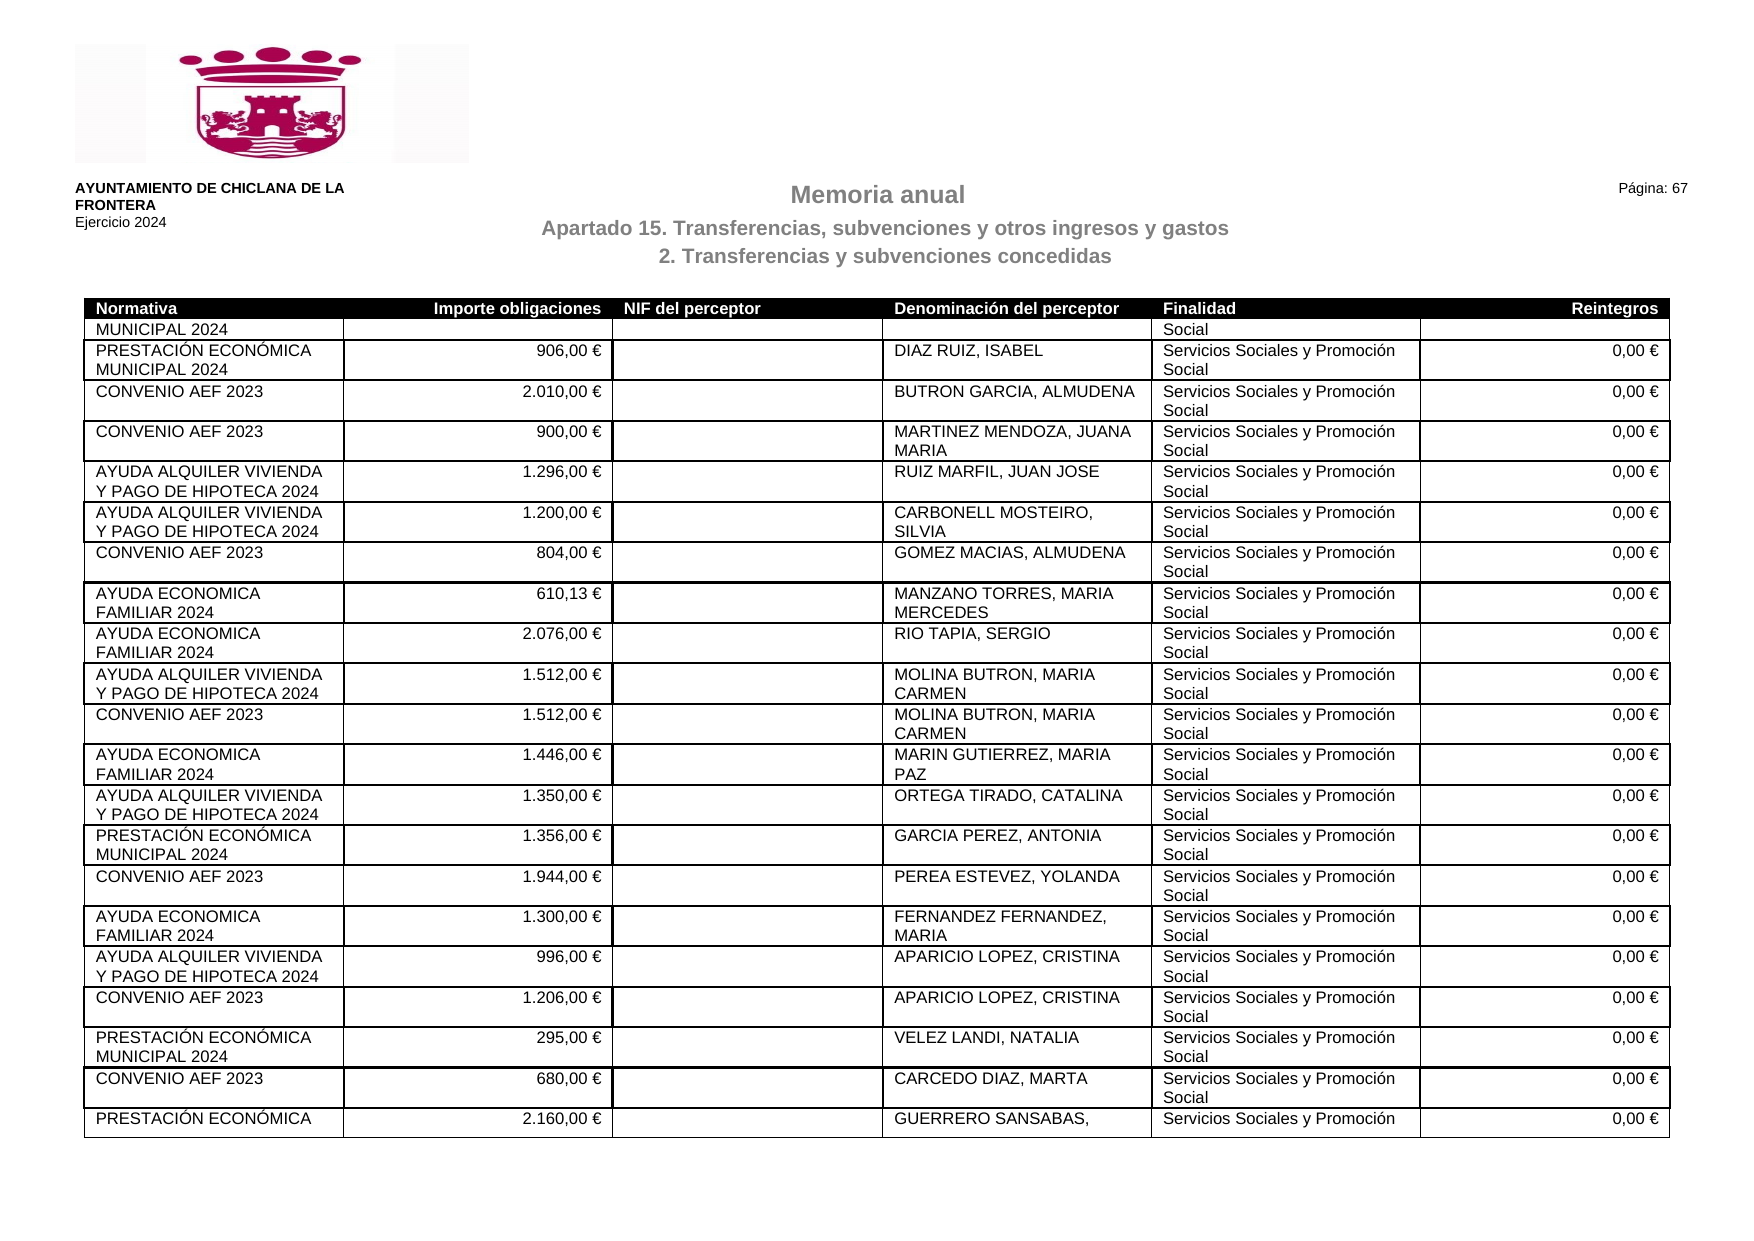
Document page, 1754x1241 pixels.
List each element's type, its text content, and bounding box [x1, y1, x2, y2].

table_cell 680,00 € [345, 1069, 611, 1107]
table_cell Servicios Sociales y Promoción Social [1153, 988, 1419, 1026]
table_cell 0,00 € [1421, 988, 1669, 1026]
table_cell 0,00 € [1421, 907, 1669, 945]
table_cell [614, 988, 882, 1026]
table_cell [613, 624, 882, 662]
table_cell [614, 422, 882, 460]
table_cell 0,00 € [1421, 705, 1669, 743]
table_header Denominación del perceptor [883, 299, 1151, 318]
table_cell CONVENIO AEF 2023 [85, 866, 343, 905]
table_cell Servicios Sociales y Promoción Social [1152, 786, 1420, 824]
table_cell 0,00 € [1421, 422, 1669, 460]
table_cell GUERRERO SANSABAS, [883, 1109, 1151, 1137]
table_cell AYUDA ALQUILER VIVIENDA Y PAGO DE HIPOTECA 2024 [85, 503, 343, 541]
table_cell 0,00 € [1421, 745, 1669, 783]
table_cell Social [1152, 319, 1420, 339]
table_cell 0,00 € [1421, 866, 1669, 905]
table_cell MUNICIPAL 2024 [85, 319, 343, 339]
table_cell 2.160,00 € [344, 1109, 612, 1137]
table_cell 295,00 € [344, 1028, 612, 1066]
table_cell CONVENIO AEF 2023 [85, 422, 343, 460]
table_cell [613, 947, 882, 986]
table_cell CONVENIO AEF 2023 [85, 381, 343, 420]
table_cell Servicios Sociales y Promoción Social [1152, 543, 1420, 581]
table_cell [613, 786, 882, 824]
table_cell [613, 1028, 882, 1066]
table_cell 0,00 € [1421, 462, 1669, 501]
table_cell AYUDA ECONOMICA FAMILIAR 2024 [85, 584, 343, 622]
table_cell DIAZ RUIZ, ISABEL [884, 341, 1151, 379]
table_cell AYUDA ALQUILER VIVIENDA Y PAGO DE HIPOTECA 2024 [85, 664, 343, 703]
table_header Normativa [85, 299, 343, 318]
table_cell 0,00 € [1421, 624, 1669, 662]
table_cell CONVENIO AEF 2023 [85, 705, 343, 743]
table_cell GOMEZ MACIAS, ALMUDENA [883, 543, 1151, 581]
table_cell 906,00 € [345, 341, 611, 379]
table_cell MANZANO TORRES, MARIA MERCEDES [884, 584, 1151, 622]
table_cell 1.296,00 € [344, 462, 612, 501]
table_cell Servicios Sociales y Promoción [1152, 1109, 1420, 1137]
table_cell 2.010,00 € [344, 381, 612, 420]
table_cell 1.356,00 € [345, 826, 611, 864]
table_cell Servicios Sociales y Promoción Social [1153, 664, 1419, 703]
table_cell Servicios Sociales y Promoción Social [1153, 1069, 1419, 1107]
table_cell [614, 341, 882, 379]
table_cell 1.446,00 € [345, 745, 611, 783]
table_cell Servicios Sociales y Promoción Social [1153, 826, 1419, 864]
table_cell 1.350,00 € [344, 786, 612, 824]
table_cell MARIN GUTIERREZ, MARIA PAZ [884, 745, 1151, 783]
table_cell [1421, 319, 1669, 339]
table_cell Servicios Sociales y Promoción Social [1153, 584, 1419, 622]
table_cell PRESTACIÓN ECONÓMICA [85, 1109, 343, 1137]
table_cell [614, 826, 882, 864]
table_cell [344, 319, 612, 339]
table_cell PRESTACIÓN ECONÓMICA MUNICIPAL 2024 [85, 341, 343, 379]
table_cell PRESTACIÓN ECONÓMICA MUNICIPAL 2024 [85, 826, 343, 864]
table_cell CONVENIO AEF 2023 [85, 988, 343, 1026]
table_cell AYUDA ECONOMICA FAMILIAR 2024 [85, 745, 343, 783]
table_cell 1.944,00 € [344, 866, 612, 905]
table_cell Servicios Sociales y Promoción Social [1152, 866, 1420, 905]
table_cell AYUDA ALQUILER VIVIENDA Y PAGO DE HIPOTECA 2024 [85, 947, 343, 986]
table_cell Servicios Sociales y Promoción Social [1153, 907, 1419, 945]
table_cell 996,00 € [344, 947, 612, 986]
table_cell APARICIO LOPEZ, CRISTINA [884, 988, 1151, 1026]
table_cell BUTRON GARCIA, ALMUDENA [883, 381, 1151, 420]
table_cell [614, 664, 882, 703]
table_cell 1.200,00 € [345, 503, 611, 541]
picture [75, 44, 469, 163]
table_cell 900,00 € [345, 422, 611, 460]
table_cell 2.076,00 € [344, 624, 612, 662]
table_cell Servicios Sociales y Promoción Social [1152, 462, 1420, 501]
table_cell 0,00 € [1421, 381, 1669, 420]
table_cell 1.206,00 € [345, 988, 611, 1026]
table_cell 0,00 € [1421, 664, 1669, 703]
table_cell 0,00 € [1421, 786, 1669, 824]
table_cell 1.512,00 € [344, 705, 612, 743]
table_cell MOLINA BUTRON, MARIA CARMEN [883, 705, 1151, 743]
table_cell [613, 381, 882, 420]
table_header Finalidad [1152, 299, 1420, 318]
table_cell RUIZ MARFIL, JUAN JOSE [883, 462, 1151, 501]
table_cell CARBONELL MOSTEIRO, SILVIA [884, 503, 1151, 541]
table_cell [613, 319, 882, 339]
table_cell 0,00 € [1421, 341, 1669, 379]
table_header NIF del perceptor [613, 299, 882, 318]
table_cell 1.512,00 € [345, 664, 611, 703]
table_cell ORTEGA TIRADO, CATALINA [883, 786, 1151, 824]
table_cell Servicios Sociales y Promoción Social [1153, 341, 1419, 379]
table_cell MOLINA BUTRON, MARIA CARMEN [884, 664, 1151, 703]
table_cell VELEZ LANDI, NATALIA [883, 1028, 1151, 1066]
table_cell [614, 1069, 882, 1107]
table_cell [883, 319, 1151, 339]
table_cell Servicios Sociales y Promoción Social [1152, 1028, 1420, 1066]
table_cell [613, 543, 882, 581]
table_cell AYUDA ECONOMICA FAMILIAR 2024 [85, 624, 343, 662]
table_cell 1.300,00 € [345, 907, 611, 945]
table_cell [614, 503, 882, 541]
table_cell APARICIO LOPEZ, CRISTINA [883, 947, 1151, 986]
table_cell 610,13 € [345, 584, 611, 622]
table_cell RIO TAPIA, SERGIO [883, 624, 1151, 662]
table_header Importe obligaciones [344, 299, 612, 318]
table_cell CONVENIO AEF 2023 [85, 1069, 343, 1107]
table_cell AYUDA ALQUILER VIVIENDA Y PAGO DE HIPOTECA 2024 [85, 462, 343, 501]
table_cell [614, 584, 882, 622]
table_cell Servicios Sociales y Promoción Social [1152, 624, 1420, 662]
table_cell Servicios Sociales y Promoción Social [1153, 422, 1419, 460]
table_header Reintegros [1421, 299, 1669, 318]
table_cell AYUDA ALQUILER VIVIENDA Y PAGO DE HIPOTECA 2024 [85, 786, 343, 824]
table_cell 804,00 € [344, 543, 612, 581]
table_cell Servicios Sociales y Promoción Social [1152, 381, 1420, 420]
table_cell [614, 745, 882, 783]
table_cell CONVENIO AEF 2023 [85, 543, 343, 581]
table_cell 0,00 € [1421, 826, 1669, 864]
table_cell AYUDA ECONOMICA FAMILIAR 2024 [85, 907, 343, 945]
table_cell [613, 705, 882, 743]
table_cell [613, 866, 882, 905]
table_cell PRESTACIÓN ECONÓMICA MUNICIPAL 2024 [85, 1028, 343, 1066]
table_cell 0,00 € [1421, 1069, 1669, 1107]
table_cell Servicios Sociales y Promoción Social [1152, 705, 1420, 743]
table_cell [613, 1109, 882, 1137]
table_cell FERNANDEZ FERNANDEZ, MARIA [884, 907, 1151, 945]
table_cell [614, 907, 882, 945]
table_cell GARCIA PEREZ, ANTONIA [884, 826, 1151, 864]
table_cell 0,00 € [1421, 1109, 1669, 1137]
table_cell [613, 462, 882, 501]
table_cell Servicios Sociales y Promoción Social [1153, 503, 1419, 541]
table_cell 0,00 € [1421, 947, 1669, 986]
table_cell Servicios Sociales y Promoción Social [1152, 947, 1420, 986]
table_cell 0,00 € [1421, 584, 1669, 622]
table_cell CARCEDO DIAZ, MARTA [884, 1069, 1151, 1107]
table_cell MARTINEZ MENDOZA, JUANA MARIA [884, 422, 1151, 460]
table_cell PEREA ESTEVEZ, YOLANDA [883, 866, 1151, 905]
table_cell 0,00 € [1421, 1028, 1669, 1066]
table_cell 0,00 € [1421, 543, 1669, 581]
table_cell 0,00 € [1421, 503, 1669, 541]
table_cell Servicios Sociales y Promoción Social [1153, 745, 1419, 783]
